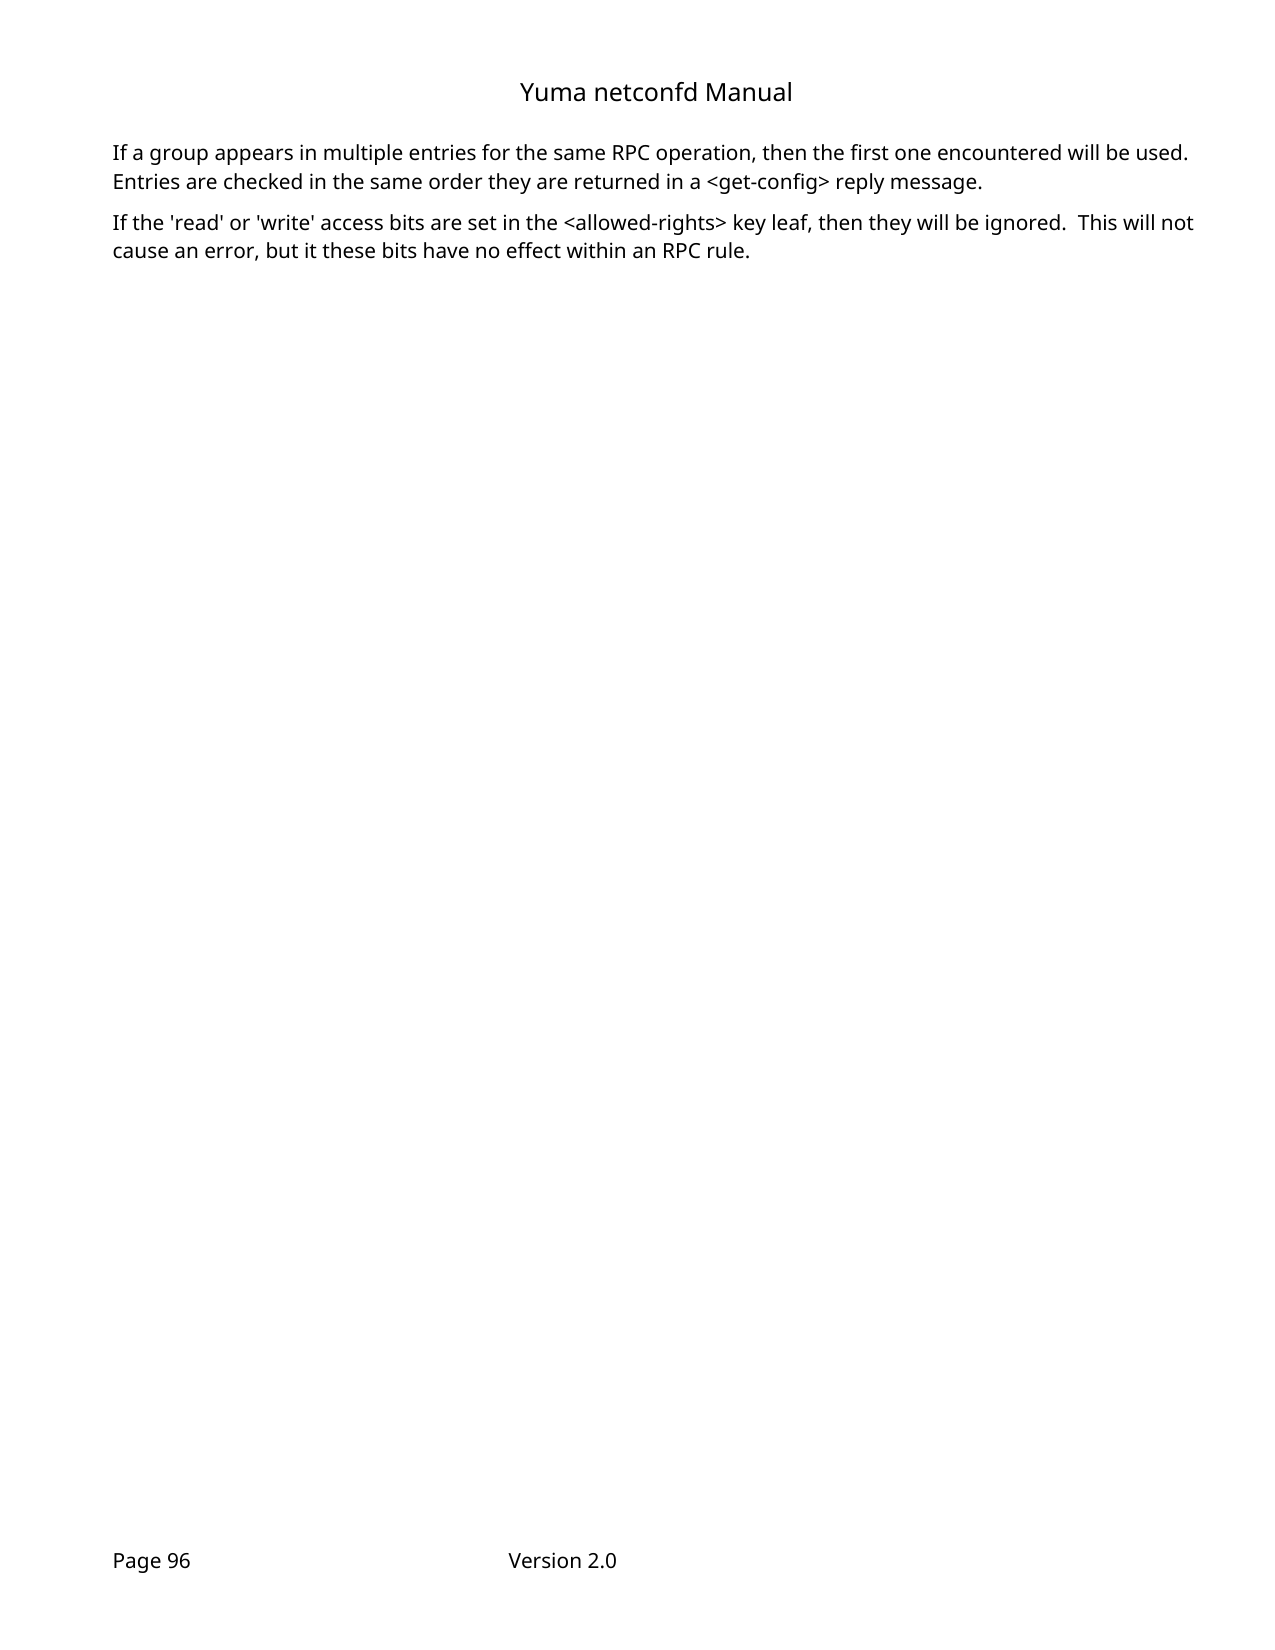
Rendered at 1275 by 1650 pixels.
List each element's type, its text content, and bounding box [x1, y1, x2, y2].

text If the 'read' or 'write' access bits are set in the <allowed-rights> key leaf, then they will be ignored. This will not cause an error, but it these bits have no effect within an RPC rule. [112, 208, 1200, 265]
text If a group appears in multiple entries for the same RPC operation, then the first one encountered will be used. Entries are checked in the same order they are returned in a <get-config> reply message. [112, 138, 1200, 195]
